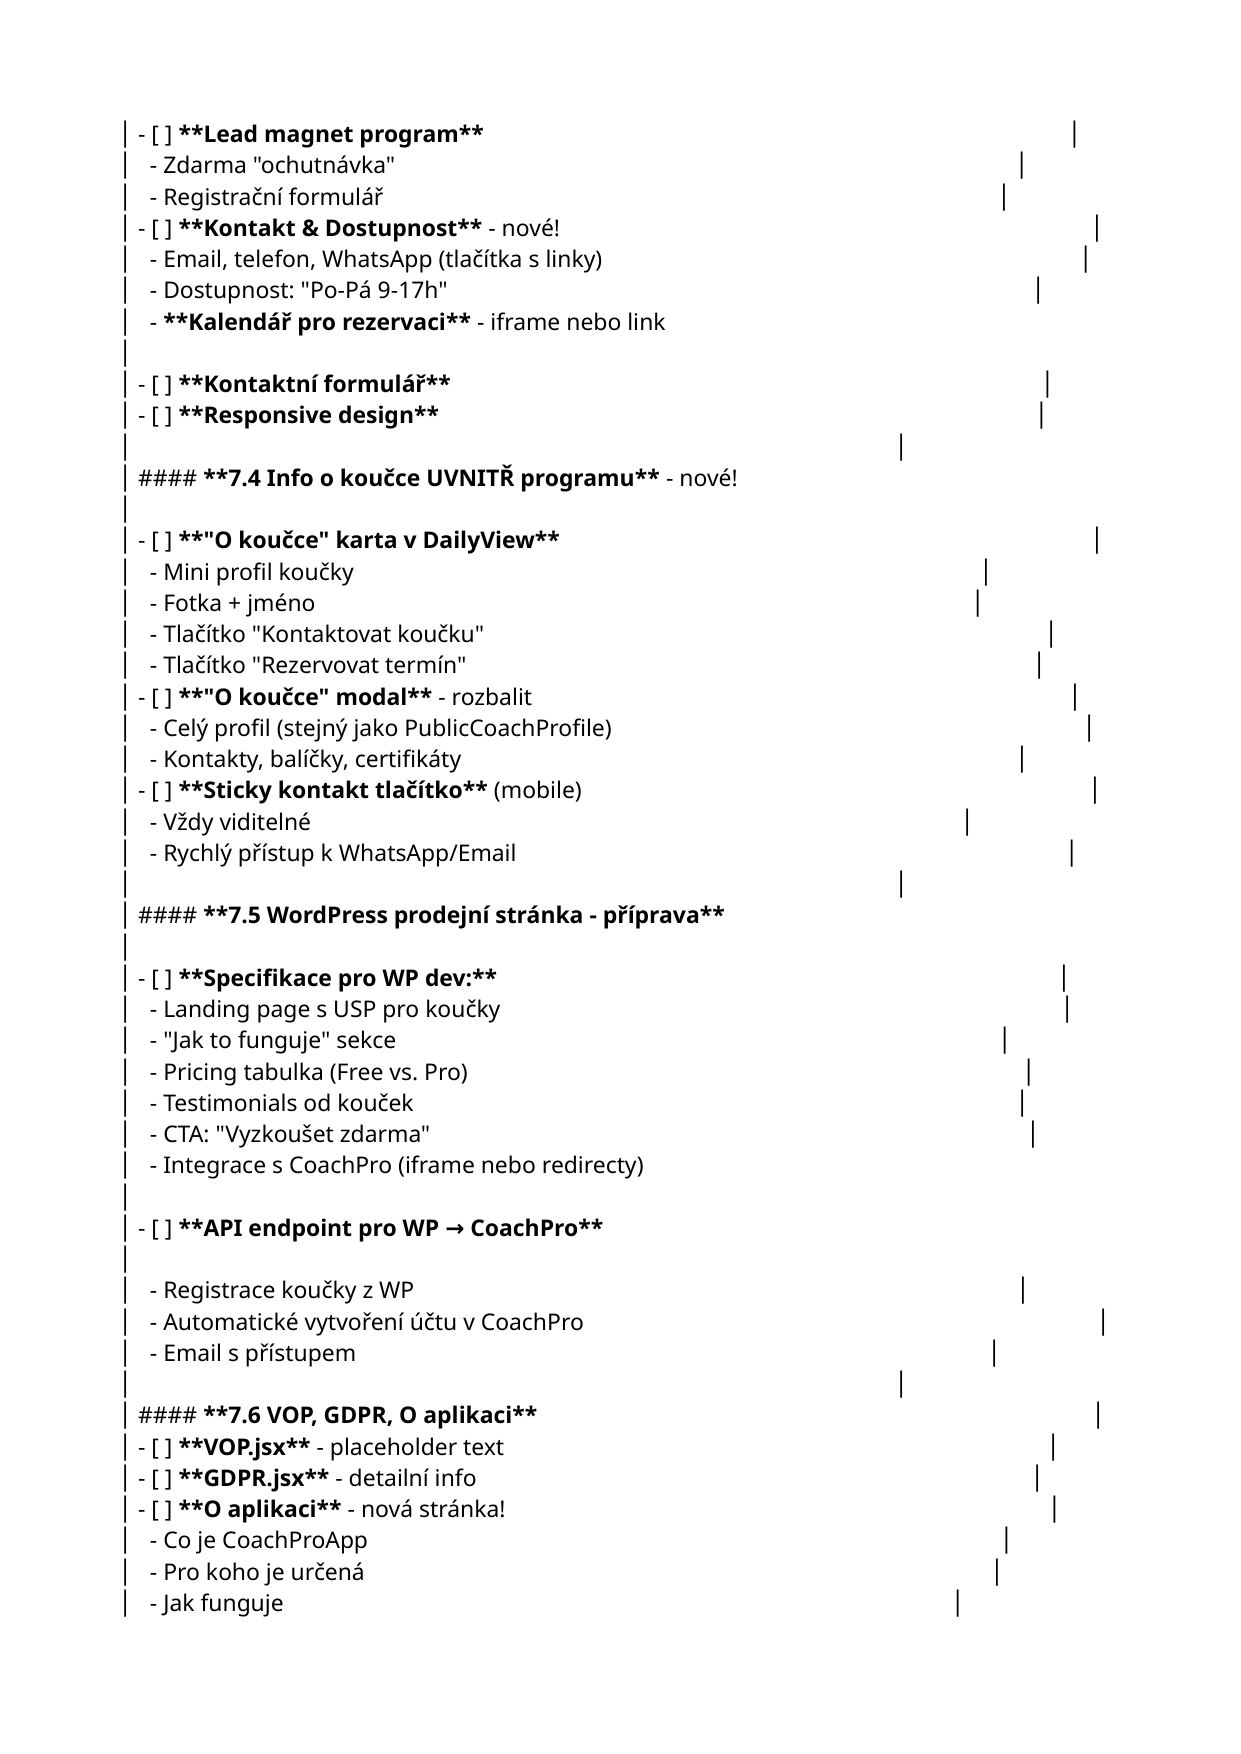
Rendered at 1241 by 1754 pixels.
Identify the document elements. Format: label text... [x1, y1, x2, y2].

text │ - Dostupnost: "Po-Pá 9-17h" │ [118, 274, 1122, 306]
text │ │ [118, 868, 1122, 899]
text │ - [ ] **Kontakt & Dostupnost** - nové! │ [118, 212, 1122, 243]
text │ - **Kalendář pro rezervaci** - iframe nebo link │ [118, 306, 1122, 368]
text │ - Jak funguje │ [118, 1587, 1122, 1618]
text │ - Fotka + jméno │ [118, 587, 1122, 618]
text │ - Celý profil (stejný jako PublicCoachProfile) │ [118, 712, 1122, 743]
text │ #### **7.4 Info o koučce UVNITŘ programu** - nové! │ [118, 462, 1122, 524]
text │ - Zdarma "ochutnávka" │ [118, 149, 1122, 181]
text │ - [ ] **Sticky kontakt tlačítko** (mobile) │ [118, 774, 1122, 806]
text │ - [ ] **Lead magnet program** │ [118, 118, 1122, 149]
text │ - Landing page s USP pro koučky │ [118, 993, 1122, 1024]
text │ - Integrace s CoachPro (iframe nebo redirecty) │ [118, 1149, 1122, 1212]
text │ - [ ] **Responsive design** │ [118, 399, 1122, 431]
text │ - Email s přístupem │ [118, 1337, 1122, 1368]
text │ - [ ] **GDPR.jsx** - detailní info │ [118, 1462, 1122, 1493]
text │ - [ ] **Specifikace pro WP dev:** │ [118, 962, 1122, 993]
text │ - Tlačítko "Kontaktovat koučku" │ [118, 618, 1122, 649]
text │ - "Jak to funguje" sekce │ [118, 1024, 1122, 1056]
text │ - CTA: "Vyzkoušet zdarma" │ [118, 1118, 1122, 1149]
text │ - [ ] **Kontaktní formulář** │ [118, 368, 1122, 399]
text │ #### **7.6 VOP, GDPR, O aplikaci** │ [118, 1399, 1122, 1431]
text │ - [ ] **VOP.jsx** - placeholder text │ [118, 1431, 1122, 1462]
text │ - [ ] **API endpoint pro WP → CoachPro** │ [118, 1212, 1122, 1274]
text │ #### **7.5 WordPress prodejní stránka - příprava** │ [118, 899, 1122, 962]
text │ - Rychlý přístup k WhatsApp/Email │ [118, 837, 1122, 868]
text │ - Testimonials od kouček │ [118, 1087, 1122, 1118]
text │ - Mini profil koučky │ [118, 556, 1122, 587]
text │ - Registrace koučky z WP │ [118, 1274, 1122, 1306]
text │ - Vždy viditelné │ [118, 806, 1122, 837]
text │ - Automatické vytvoření účtu v CoachPro │ [118, 1306, 1122, 1337]
text │ - Registrační formulář │ [118, 181, 1122, 212]
text │ - Pricing tabulka (Free vs. Pro) │ [118, 1056, 1122, 1087]
text │ - Co je CoachProApp │ [118, 1524, 1122, 1556]
text │ - Email, telefon, WhatsApp (tlačítka s linky) │ [118, 243, 1122, 274]
text │ - Tlačítko "Rezervovat termín" │ [118, 649, 1122, 681]
text │ - [ ] **O aplikaci** - nová stránka! │ [118, 1493, 1122, 1524]
text │ - Kontakty, balíčky, certifikáty │ [118, 743, 1122, 774]
text │ - [ ] **"O koučce" karta v DailyView** │ [118, 524, 1122, 556]
text │ │ [118, 431, 1122, 462]
text │ - Pro koho je určená │ [118, 1556, 1122, 1587]
text │ - [ ] **"O koučce" modal** - rozbalit │ [118, 681, 1122, 712]
text │ │ [118, 1368, 1122, 1399]
